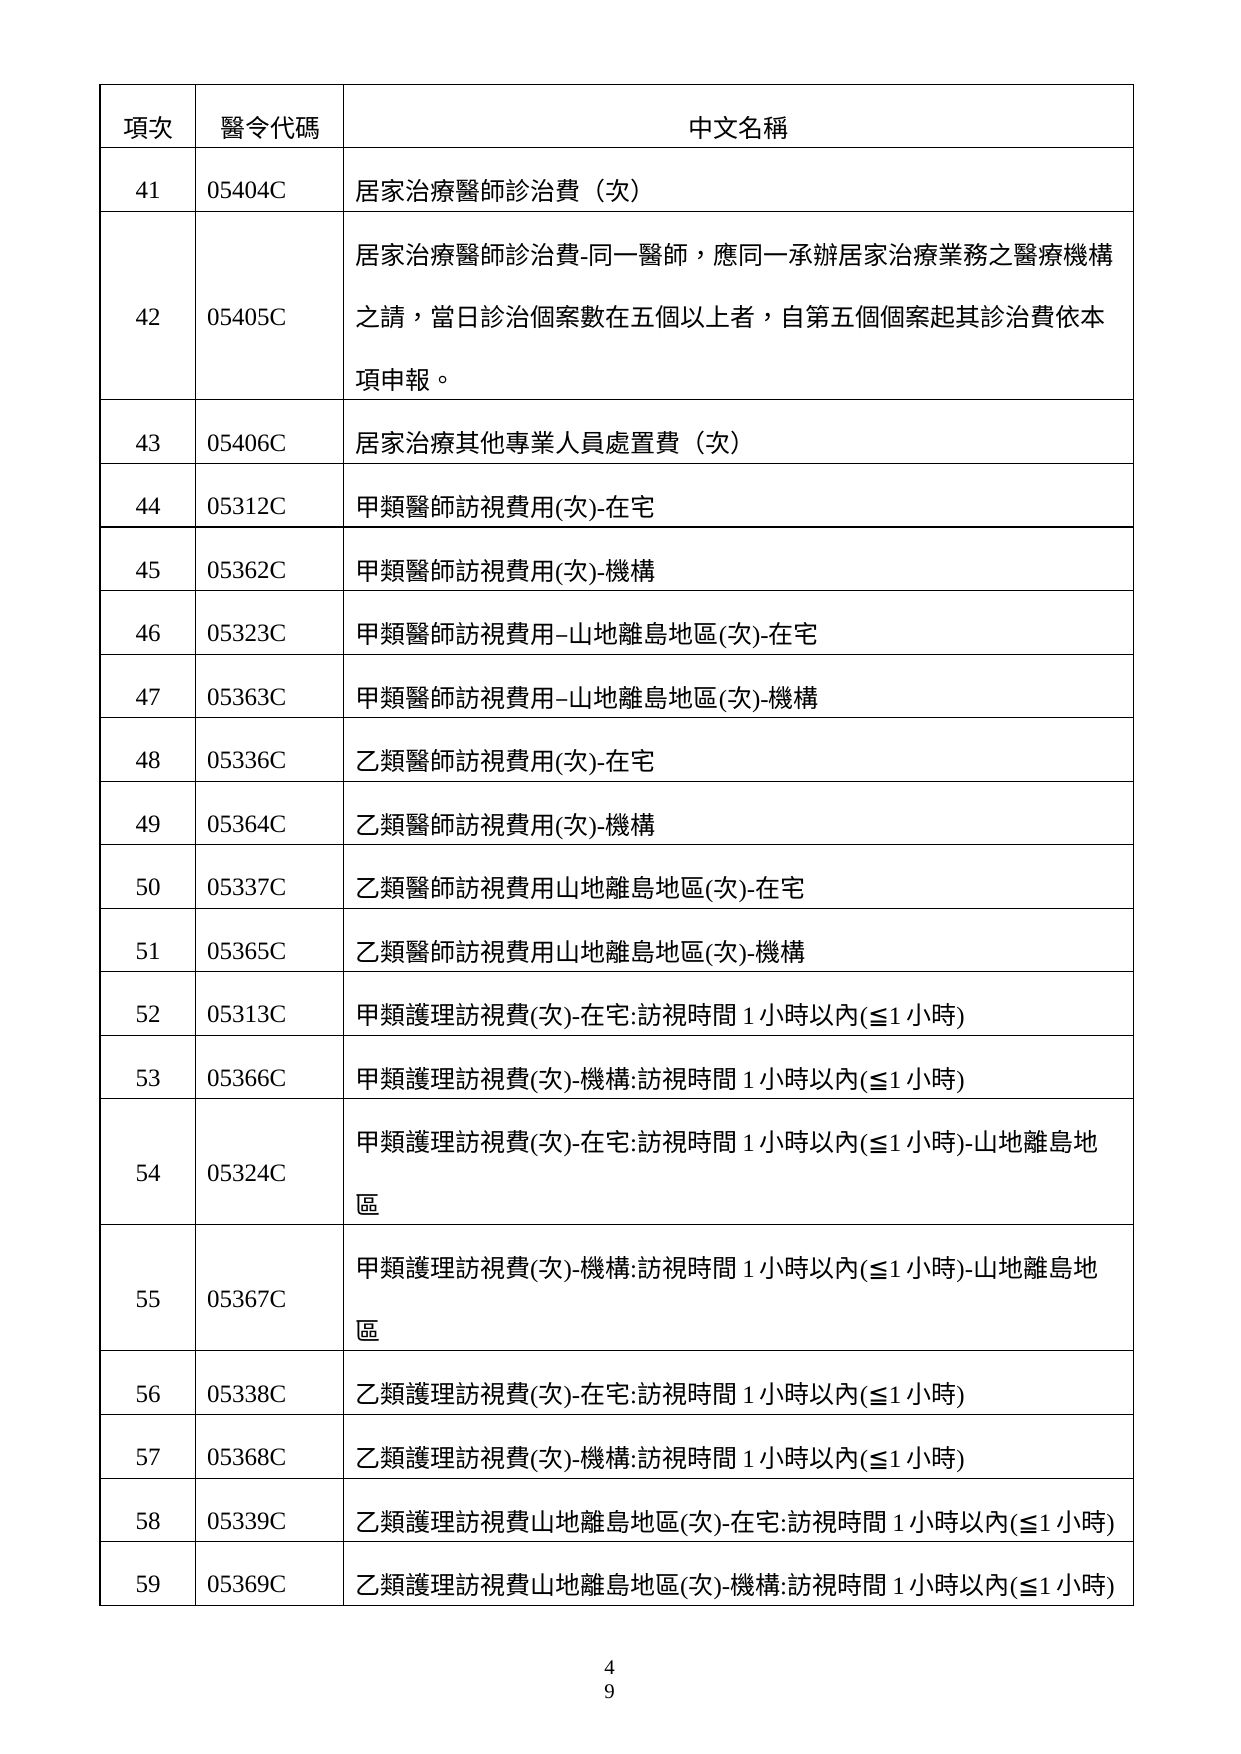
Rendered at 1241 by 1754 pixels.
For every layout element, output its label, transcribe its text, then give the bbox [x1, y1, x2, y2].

table_cell 乙類醫師訪視費用(次)-機構 [344, 782, 1133, 844]
table_cell 乙類護理訪視費(次)-機構:訪視時間1小時以內(≦1小時) [344, 1415, 1133, 1477]
table_cell 05337C [196, 845, 343, 908]
table_cell 46 [101, 591, 195, 653]
table_cell 05362C [196, 528, 343, 590]
table_header 項次 [101, 85, 195, 147]
table_cell 45 [101, 528, 195, 590]
table_cell 05366C [196, 1036, 343, 1098]
table_cell 乙類醫師訪視費用山地離島地區(次)-在宅 [344, 845, 1133, 908]
table_cell 05404C [196, 148, 343, 211]
table_cell 05367C [196, 1225, 343, 1350]
table_cell 05339C [196, 1479, 343, 1541]
table_cell 44 [101, 464, 195, 526]
table_cell 05324C [196, 1099, 343, 1224]
table_cell 53 [101, 1036, 195, 1098]
table_cell 55 [101, 1225, 195, 1350]
table_cell 57 [101, 1415, 195, 1477]
table_cell 05323C [196, 591, 343, 653]
table_cell 乙類護理訪視費山地離島地區(次)-機構:訪視時間1小時以內(≦1小時) [344, 1542, 1133, 1604]
table_cell 56 [101, 1351, 195, 1414]
table_cell 乙類醫師訪視費用山地離島地區(次)-機構 [344, 909, 1133, 971]
table_cell 居家治療其他專業人員處置費（次） [344, 400, 1133, 463]
table_header 醫令代碼 [196, 85, 343, 147]
table_cell 51 [101, 909, 195, 971]
table_cell 05369C [196, 1542, 343, 1604]
table_cell 05313C [196, 972, 343, 1035]
table_cell 05336C [196, 718, 343, 781]
table_cell 乙類護理訪視費山地離島地區(次)-在宅:訪視時間1小時以內(≦1小時) [344, 1479, 1133, 1541]
table_cell 甲類醫師訪視費用–山地離島地區(次)-機構 [344, 655, 1133, 717]
table_cell 05368C [196, 1415, 343, 1477]
table_cell 48 [101, 718, 195, 781]
table_cell 41 [101, 148, 195, 211]
table_cell 乙類醫師訪視費用(次)-在宅 [344, 718, 1133, 781]
table_cell 甲類醫師訪視費用–山地離島地區(次)-在宅 [344, 591, 1133, 653]
table_cell 甲類護理訪視費(次)-機構:訪視時間1小時以內(≦1小時) [344, 1036, 1133, 1098]
table_cell 05312C [196, 464, 343, 526]
table_cell 59 [101, 1542, 195, 1604]
table_cell 52 [101, 972, 195, 1035]
table_cell 50 [101, 845, 195, 908]
table_cell 58 [101, 1479, 195, 1541]
table_cell 甲類護理訪視費(次)-在宅:訪視時間1小時以內(≦1小時)-山地離島地區 [344, 1099, 1133, 1224]
table_cell 47 [101, 655, 195, 717]
table_cell 05363C [196, 655, 343, 717]
table_cell 54 [101, 1099, 195, 1224]
table_cell 居家治療醫師診治費（次） [344, 148, 1133, 211]
table_cell 43 [101, 400, 195, 463]
table_cell 乙類護理訪視費(次)-在宅:訪視時間1小時以內(≦1小時) [344, 1351, 1133, 1414]
table_cell 05338C [196, 1351, 343, 1414]
table_cell 甲類護理訪視費(次)-在宅:訪視時間1小時以內(≦1小時) [344, 972, 1133, 1035]
table_cell 甲類護理訪視費(次)-機構:訪視時間1小時以內(≦1小時)-山地離島地區 [344, 1225, 1133, 1350]
table_cell 甲類醫師訪視費用(次)-在宅 [344, 464, 1133, 526]
table_cell 05406C [196, 400, 343, 463]
table_cell 居家治療醫師診治費-同一醫師，應同一承辦居家治療業務之醫療機構之請，當日診治個案數在五個以上者，自第五個個案起其診治費依本項申報。 [344, 212, 1133, 399]
table_cell 甲類醫師訪視費用(次)-機構 [344, 528, 1133, 590]
table_cell 05365C [196, 909, 343, 971]
table_cell 42 [101, 212, 195, 399]
table_header 中文名稱 [344, 85, 1133, 147]
table_cell 49 [101, 782, 195, 844]
table_cell 05405C [196, 212, 343, 399]
table_cell 05364C [196, 782, 343, 844]
